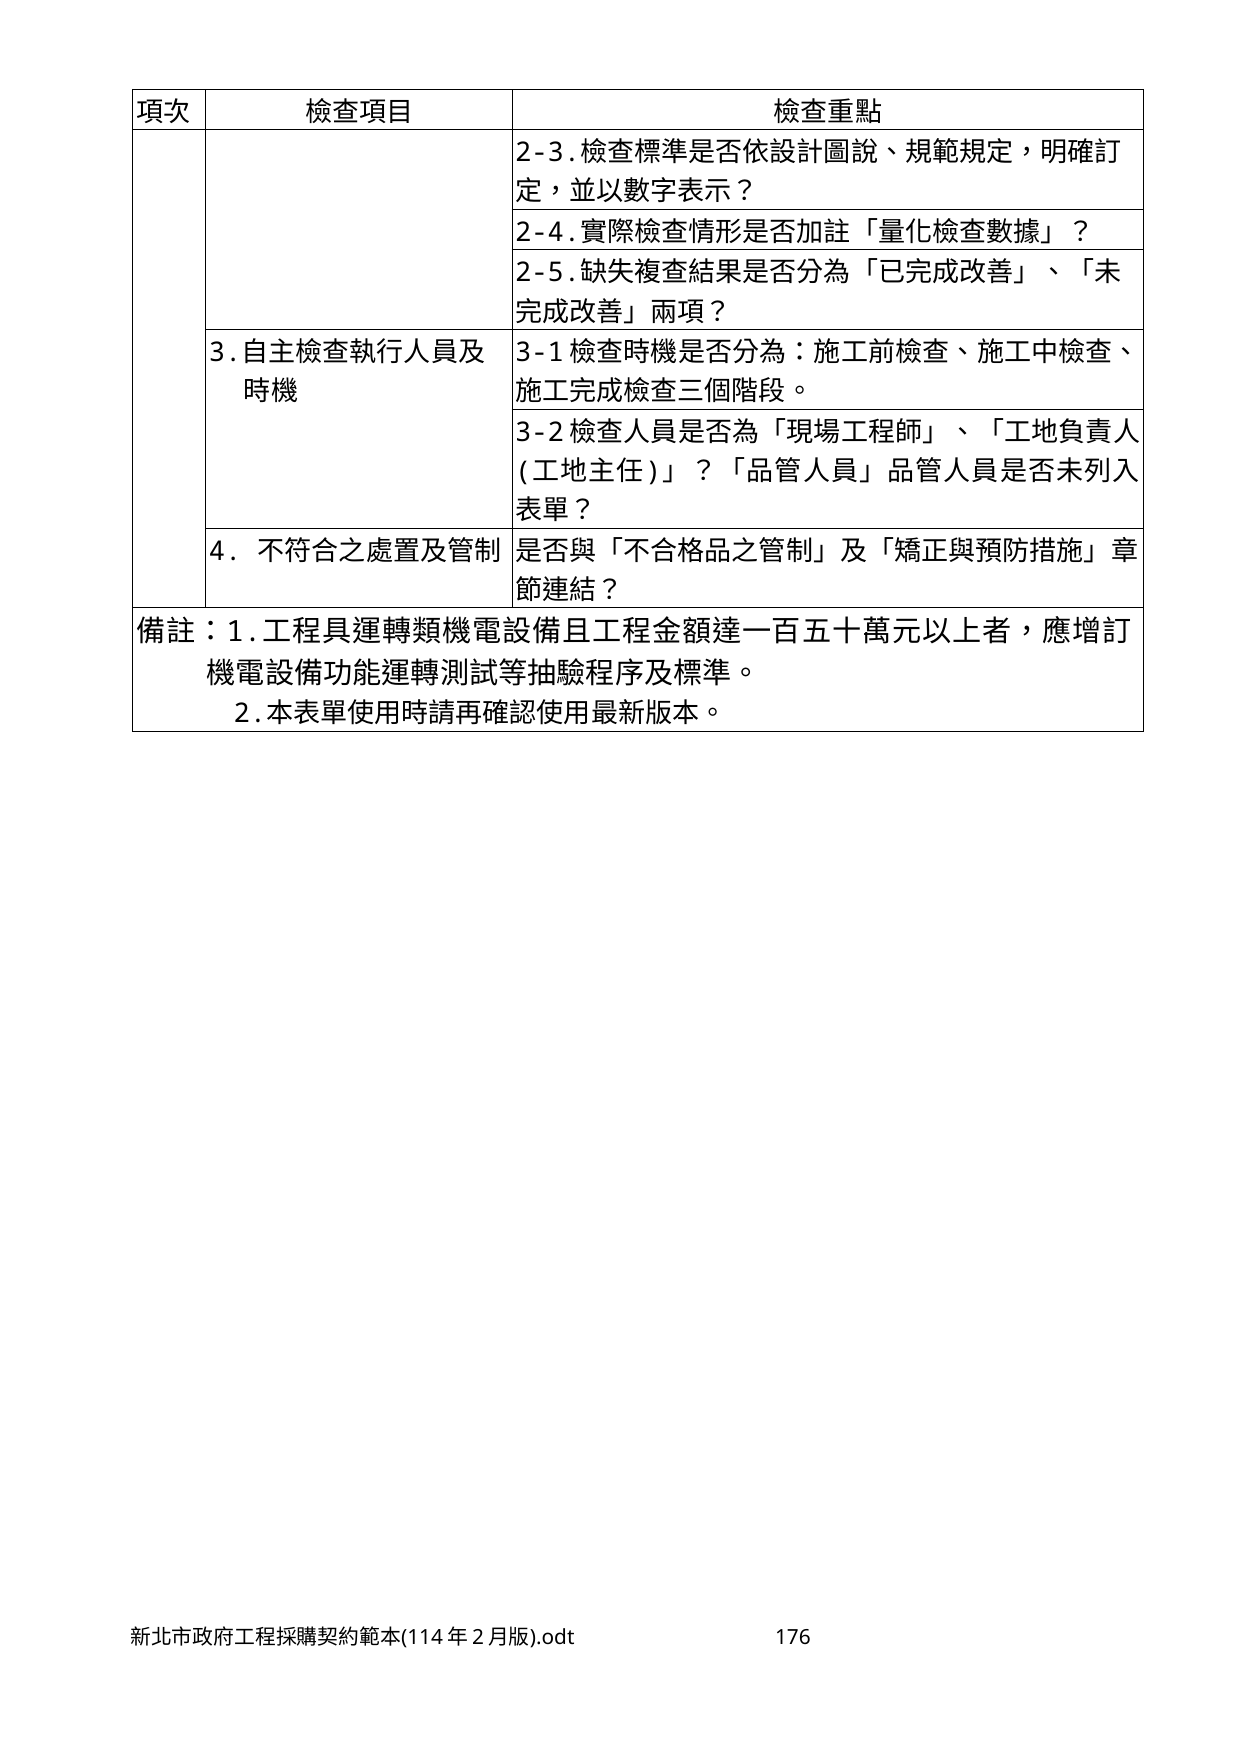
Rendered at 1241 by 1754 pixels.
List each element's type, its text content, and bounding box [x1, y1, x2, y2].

table_cell 2-3.檢查標準是否依設計圖說、規範規定，明確訂定，並以數字表示？ [513, 130, 1143, 209]
table_cell 3-1檢查時機是否分為：施工前檢查、施工中檢查、施工完成檢查三個階段。 [513, 330, 1143, 408]
table_cell [133, 130, 205, 607]
table_header 檢查項目 [206, 90, 512, 129]
table_cell 備註：1.工程具運轉類機電設備且工程金額達一百五十萬元以上者，應增訂機電設備功能運轉測試等抽驗程序及標準。 2.本表單使用時請再確認使用最新版本。 [133, 608, 1143, 731]
table_cell 3-2檢查人員是否為「現場工程師」、「工地負責人(工地主任)」？「品管人員」品管人員是否未列入表單？ [513, 410, 1143, 527]
table_header 項次 [133, 90, 205, 129]
table_header 檢查重點 [513, 90, 1143, 129]
table_cell [206, 130, 512, 329]
table_cell 3.自主檢查執行人員及時機 [206, 330, 512, 527]
table_cell 是否與「不合格品之管制」及「矯正與預防措施」章節連結？ [513, 529, 1143, 607]
table_cell 2-4.實際檢查情形是否加註「量化檢查數據」？ [513, 210, 1143, 249]
table_cell 4. 不符合之處置及管制 [206, 529, 512, 607]
table_cell 2-5.缺失複查結果是否分為「已完成改善」、「未完成改善」兩項？ [513, 250, 1143, 329]
